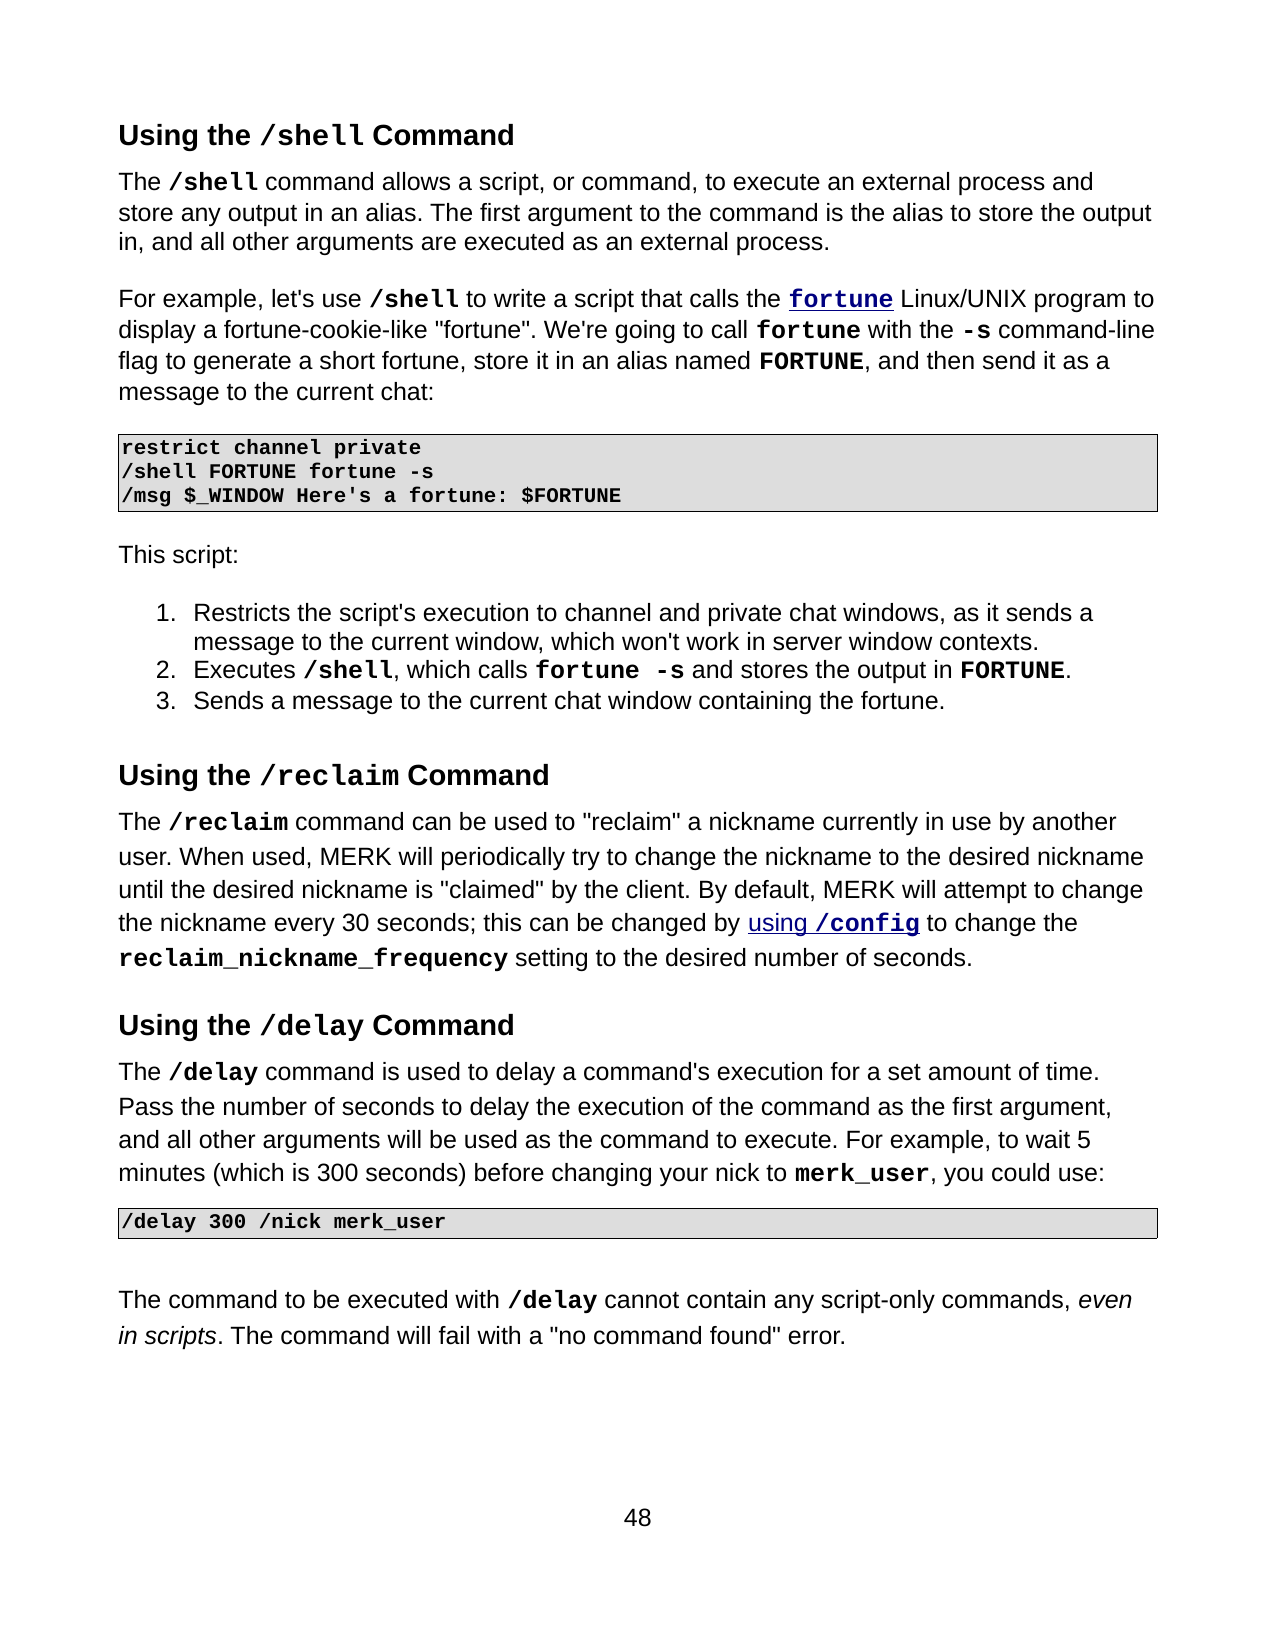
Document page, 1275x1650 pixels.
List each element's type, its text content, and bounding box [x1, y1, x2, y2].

text The /shell command allows a script, or command, to execute an external process and store any output in an alias. The first argument to the command is the alias to store the output in, and all other arguments are executed as an external process. [118, 167, 1157, 255]
table_header restrict channel private /shell FORTUNE fortune -s /msg $_WINDOW Here's a fortune: $FORTUNE [119, 435, 1157, 511]
list Restricts the script's execution to channel and private chat windows, as it sends a message to the current window, which won't work in server window contexts. [156, 598, 1157, 655]
subtitle Using the /reclaim Command [118, 758, 1157, 794]
text The command to be executed with /delay cannot contain any script-only commands, even in scripts. The command will fail with a "no command found" error. [118, 1286, 1157, 1349]
text The /reclaim command can be used to "reclaim" a nickname currently in use by another user. When used, MERK will periodically try to change the nickname to the desired nickname until the desired nickname is "claimed" by the client. By default, MERK will attempt to change the nickname every 30 seconds; this can be changed by using /config to change the reclaim_nickname_frequency setting to the desired number of seconds. [118, 807, 1157, 974]
text The /delay command is used to delay a command's execution for a set amount of time. Pass the number of seconds to delay the execution of the command as the first argument, and all other arguments will be used as the command to execute. For example, to wait 5 minutes (which is 300 seconds) before changing your nick to merk_user, you could use: [118, 1057, 1157, 1189]
text For example, let's use /shell to write a script that calls the fortune Linux/UNIX program to display a fortune-cookie-like "fortune". We're going to call fortune with the -s command-line flag to generate a short fortune, store it in an alias named FORTUNE, and then send it as a message to the current chat: [118, 284, 1157, 406]
subtitle Using the /shell Command [118, 118, 1157, 154]
subtitle Using the /delay Command [118, 1008, 1157, 1044]
list Executes /shell, which calls fortune -s and stores the output in FORTUNE. [156, 655, 1157, 686]
list Sends a message to the current chat window containing the fortune. [156, 686, 1157, 715]
table_header /delay 300 /nick merk_user [119, 1209, 1157, 1238]
text This script: [118, 540, 1157, 569]
